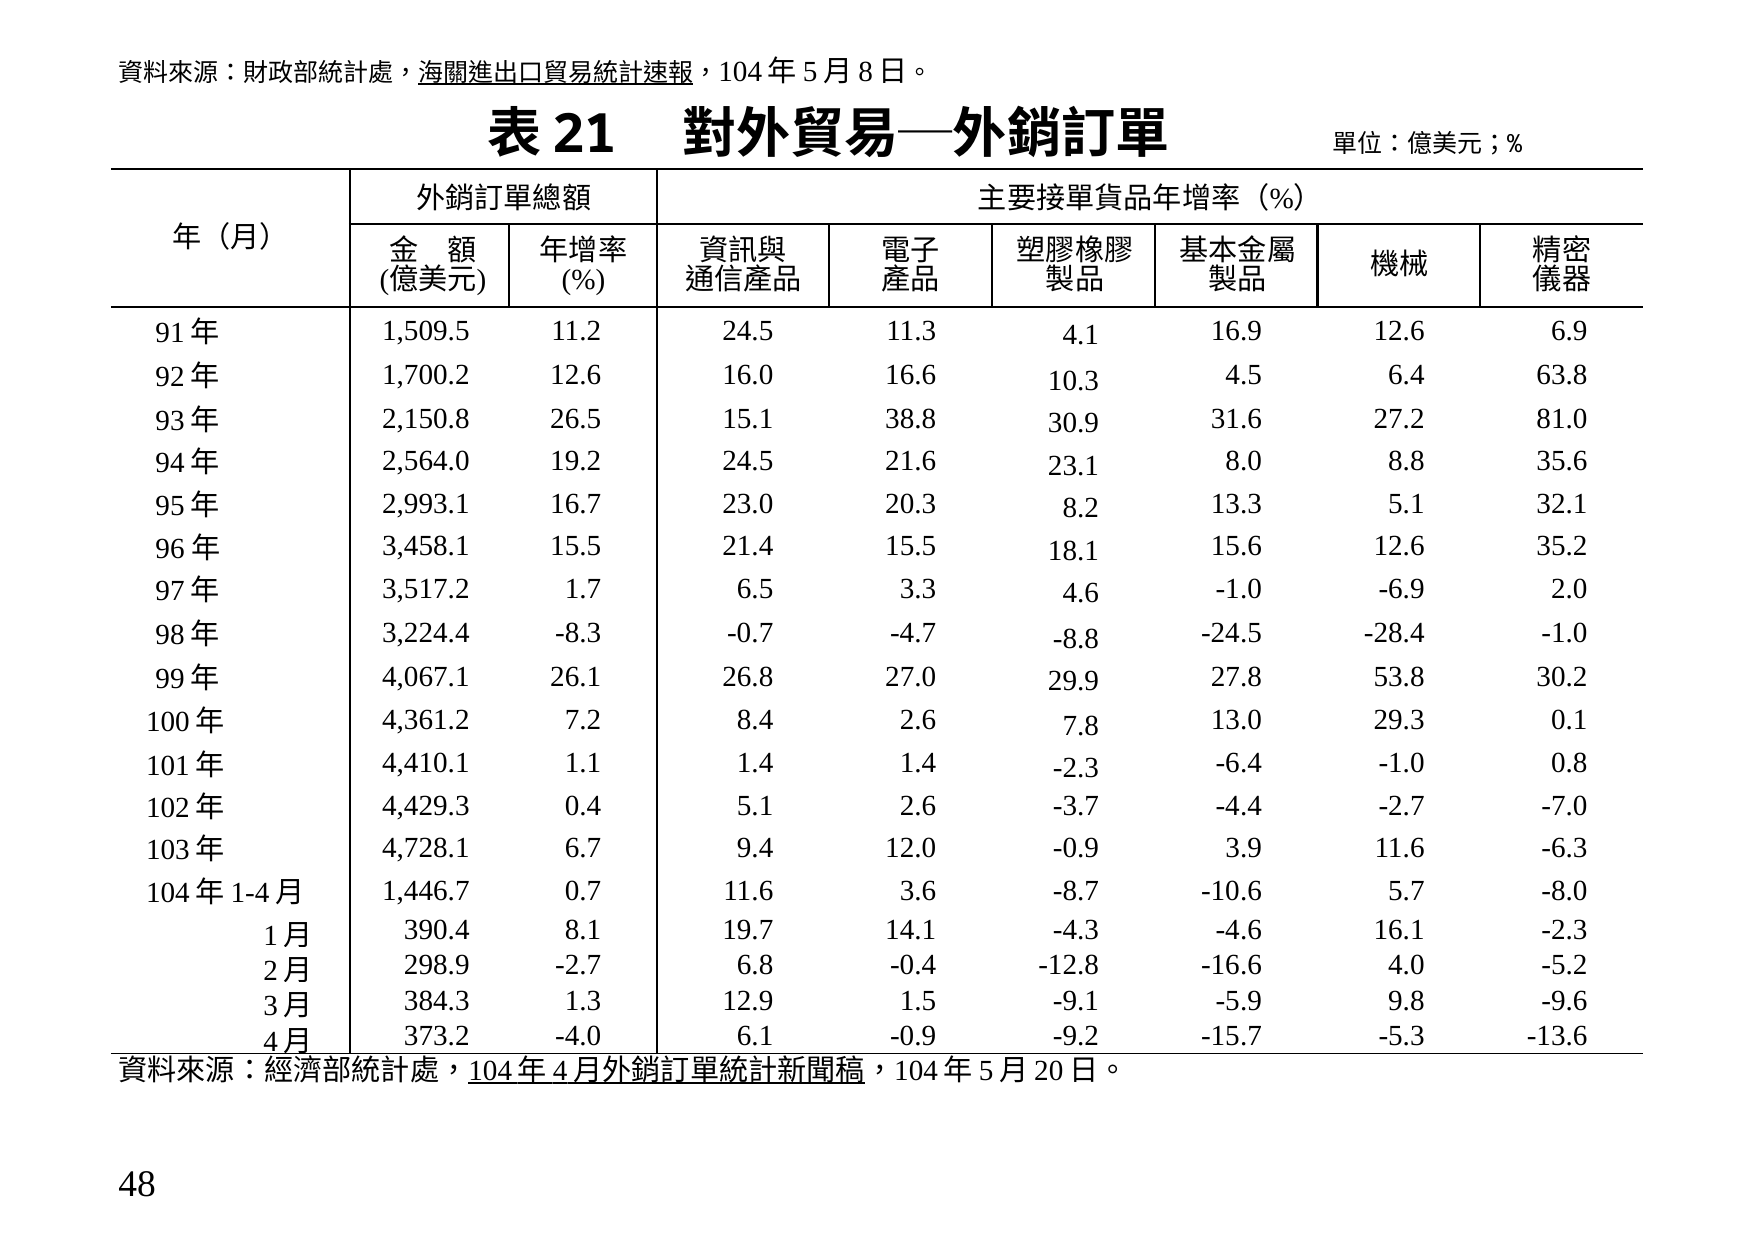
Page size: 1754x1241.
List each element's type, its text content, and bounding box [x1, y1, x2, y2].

table_cell 4,410.1 [351, 741, 509, 783]
table_cell 21.6 [829, 439, 992, 481]
table_cell 298.9 [351, 946, 509, 982]
table_cell -3.7 [992, 784, 1155, 826]
table_cell 8.0 [1155, 439, 1317, 481]
table_cell -4.6 [1155, 911, 1317, 946]
table_cell 5.1 [1318, 481, 1480, 524]
table_cell 資訊與 通信產品 [658, 225, 828, 306]
table_cell 103年 [111, 826, 349, 868]
table_cell 8.4 [658, 697, 829, 741]
table_cell 3,517.2 [351, 566, 509, 609]
table_cell -9.1 [992, 982, 1155, 1017]
table_cell -15.7 [1155, 1017, 1317, 1053]
table_cell 2.0 [1480, 566, 1643, 609]
table_cell 15.6 [1155, 524, 1317, 566]
table_cell 2,993.1 [351, 481, 509, 524]
table_cell -2.7 [1318, 784, 1480, 826]
table_cell 3,224.4 [351, 609, 509, 654]
table_cell 4.0 [1318, 946, 1480, 982]
table_cell -6.9 [1318, 566, 1480, 609]
table_cell 16.1 [1318, 911, 1480, 946]
table_header 年（月） [111, 170, 349, 306]
text 資料來源：財政部統計處，海關進出口貿易統計速報，104年5月8日。 [118, 47, 1636, 89]
table_cell -0.9 [829, 1017, 992, 1053]
table_cell -4.0 [509, 1017, 656, 1053]
table_cell 11.6 [1318, 826, 1480, 868]
table_cell 29.3 [1318, 697, 1480, 741]
table_cell 4,728.1 [351, 826, 509, 868]
table_cell 97年 [111, 566, 349, 609]
table_cell 4,361.2 [351, 697, 509, 741]
table_cell 9.4 [658, 826, 829, 868]
table_cell 6.4 [1318, 351, 1480, 397]
table_cell -24.5 [1155, 609, 1317, 654]
table_cell 27.0 [829, 655, 992, 697]
text 表21 對外貿易─外銷訂單 單位：億美元；% [118, 89, 1636, 168]
table_cell 3.6 [829, 868, 992, 911]
table_cell 1.3 [509, 982, 656, 1017]
table_cell 塑膠橡膠 製品 [993, 225, 1154, 306]
table_cell 101年 [111, 741, 349, 783]
table_cell 電子 產品 [830, 225, 991, 306]
table_cell 19.2 [509, 439, 656, 481]
table_cell -7.0 [1480, 784, 1643, 826]
table_cell 13.3 [1155, 481, 1317, 524]
table_cell 4月 [111, 1017, 349, 1053]
table_cell 6.1 [658, 1017, 829, 1053]
table_cell 16.6 [829, 351, 992, 397]
table_cell -9.6 [1480, 982, 1643, 1017]
table_cell 29.9 [992, 655, 1155, 697]
table_cell -5.3 [1318, 1017, 1480, 1053]
table_cell 2.6 [829, 697, 992, 741]
table_cell 16.0 [658, 351, 829, 397]
table_cell 9.8 [1318, 982, 1480, 1017]
table_cell -0.9 [992, 826, 1155, 868]
table_cell 15.5 [509, 524, 656, 566]
table_cell 7.2 [509, 697, 656, 741]
table_cell 38.8 [829, 397, 992, 439]
table_cell -16.6 [1155, 946, 1317, 982]
table_cell -9.2 [992, 1017, 1155, 1053]
table_cell 2.6 [829, 784, 992, 826]
table_cell 30.2 [1480, 655, 1643, 697]
table_cell 3月 [111, 982, 349, 1017]
table_cell 0.1 [1480, 697, 1643, 741]
table_cell 35.6 [1480, 439, 1643, 481]
table_cell -4.4 [1155, 784, 1317, 826]
table_cell 102年 [111, 784, 349, 826]
table_cell 20.3 [829, 481, 992, 524]
table_cell 3,458.1 [351, 524, 509, 566]
table_cell 1.4 [829, 741, 992, 783]
table_cell 8.1 [509, 911, 656, 946]
table_cell 基本金屬 製品 [1156, 225, 1316, 306]
table_cell -13.6 [1480, 1017, 1643, 1053]
table_cell 5.7 [1318, 868, 1480, 911]
table_cell 12.9 [658, 982, 829, 1017]
table_header 外銷訂單總額 [351, 170, 656, 223]
table_cell 機械 [1319, 225, 1479, 306]
table_cell 23.1 [992, 439, 1155, 481]
table_cell 24.5 [658, 308, 829, 351]
table_cell 16.7 [509, 481, 656, 524]
table_cell 92年 [111, 351, 349, 397]
table_cell 1.5 [829, 982, 992, 1017]
table_cell 1.4 [658, 741, 829, 783]
table_cell 16.9 [1155, 308, 1317, 351]
table_cell 11.2 [509, 308, 656, 351]
table_cell -6.4 [1155, 741, 1317, 783]
table_cell 12.6 [1318, 308, 1480, 351]
table_cell 98年 [111, 609, 349, 654]
table_cell -4.3 [992, 911, 1155, 946]
table_cell -0.7 [658, 609, 829, 654]
table_cell 5.1 [658, 784, 829, 826]
table_cell 4,067.1 [351, 655, 509, 697]
table_cell 15.1 [658, 397, 829, 439]
table_cell 23.0 [658, 481, 829, 524]
table_cell 32.1 [1480, 481, 1643, 524]
table_cell 95年 [111, 481, 349, 524]
table_cell 99年 [111, 655, 349, 697]
table_cell -0.4 [829, 946, 992, 982]
table_cell 18.1 [992, 524, 1155, 566]
table_cell -2.7 [509, 946, 656, 982]
table_cell 96 年 [111, 524, 349, 566]
table_cell 4.6 [992, 566, 1155, 609]
table_cell 19.7 [658, 911, 829, 946]
table_cell 金 額 (億美元) [351, 225, 508, 306]
table_cell 15.5 [829, 524, 992, 566]
table_cell 12.6 [1318, 524, 1480, 566]
table_cell 12.0 [829, 826, 992, 868]
table_cell 12.6 [509, 351, 656, 397]
table_cell 3.3 [829, 566, 992, 609]
table_cell 26.8 [658, 655, 829, 697]
table_cell 26.5 [509, 397, 656, 439]
table_cell -12.8 [992, 946, 1155, 982]
table_cell 7.8 [992, 697, 1155, 741]
table_cell 390.4 [351, 911, 509, 946]
table_cell 93年 [111, 397, 349, 439]
table_cell 91年 [111, 308, 349, 351]
table_cell 0.7 [509, 868, 656, 911]
table_cell 1,509.5 [351, 308, 509, 351]
table_cell 2月 [111, 946, 349, 982]
table_cell 53.8 [1318, 655, 1480, 697]
table_cell -2.3 [992, 741, 1155, 783]
table_cell 0.4 [509, 784, 656, 826]
table_cell 10.3 [992, 351, 1155, 397]
table_cell -1.0 [1480, 609, 1643, 654]
text 資料來源：經濟部統計處，104年4月外銷訂單統計新聞稿，104年5月20日。 [118, 1054, 1636, 1087]
table_cell 13.0 [1155, 697, 1317, 741]
table_cell 24.5 [658, 439, 829, 481]
table_cell 2,564.0 [351, 439, 509, 481]
table_cell 2,150.8 [351, 397, 509, 439]
table_cell 1,700.2 [351, 351, 509, 397]
table_cell 4.1 [992, 308, 1155, 351]
table_cell 6.9 [1480, 308, 1643, 351]
table_cell 6.8 [658, 946, 829, 982]
table_cell -2.3 [1480, 911, 1643, 946]
table_cell 8.8 [1318, 439, 1480, 481]
table_cell 81.0 [1480, 397, 1643, 439]
table_cell 6.7 [509, 826, 656, 868]
table_cell -5.2 [1480, 946, 1643, 982]
table_cell 1,446.7 [351, 868, 509, 911]
table_cell 35.2 [1480, 524, 1643, 566]
table_cell -5.9 [1155, 982, 1317, 1017]
table_cell -8.8 [992, 609, 1155, 654]
table_header 主要接單貨品年增率（%） [658, 170, 1643, 223]
table_cell -8.3 [509, 609, 656, 654]
table_cell 4.5 [1155, 351, 1317, 397]
table_cell 104年1-4月 [111, 868, 349, 911]
table_cell 63.8 [1480, 351, 1643, 397]
table_cell 27.2 [1318, 397, 1480, 439]
table_cell 年增率 (%) [510, 225, 656, 306]
table_cell -1.0 [1318, 741, 1480, 783]
table_cell -28.4 [1318, 609, 1480, 654]
table_cell 3.9 [1155, 826, 1317, 868]
table_cell 1月 [111, 911, 349, 946]
table_cell 8.2 [992, 481, 1155, 524]
table_cell 27.8 [1155, 655, 1317, 697]
table_cell 100年 [111, 697, 349, 741]
table_cell 11.6 [658, 868, 829, 911]
table_cell 4,429.3 [351, 784, 509, 826]
table_cell 384.3 [351, 982, 509, 1017]
table_cell 94年 [111, 439, 349, 481]
table_cell 26.1 [509, 655, 656, 697]
table_cell 6.5 [658, 566, 829, 609]
table_cell -8.0 [1480, 868, 1643, 911]
table_cell 1.7 [509, 566, 656, 609]
table_cell -10.6 [1155, 868, 1317, 911]
table_cell -4.7 [829, 609, 992, 654]
table_cell 373.2 [351, 1017, 509, 1053]
table_cell 1.1 [509, 741, 656, 783]
table_cell 0.8 [1480, 741, 1643, 783]
table_cell 精密 儀器 [1481, 225, 1643, 306]
table_cell -8.7 [992, 868, 1155, 911]
table_cell 21.4 [658, 524, 829, 566]
table_cell 31.6 [1155, 397, 1317, 439]
table_cell 14.1 [829, 911, 992, 946]
table_cell -6.3 [1480, 826, 1643, 868]
table_cell -1.0 [1155, 566, 1317, 609]
table_cell 11.3 [829, 308, 992, 351]
table_cell 30.9 [992, 397, 1155, 439]
